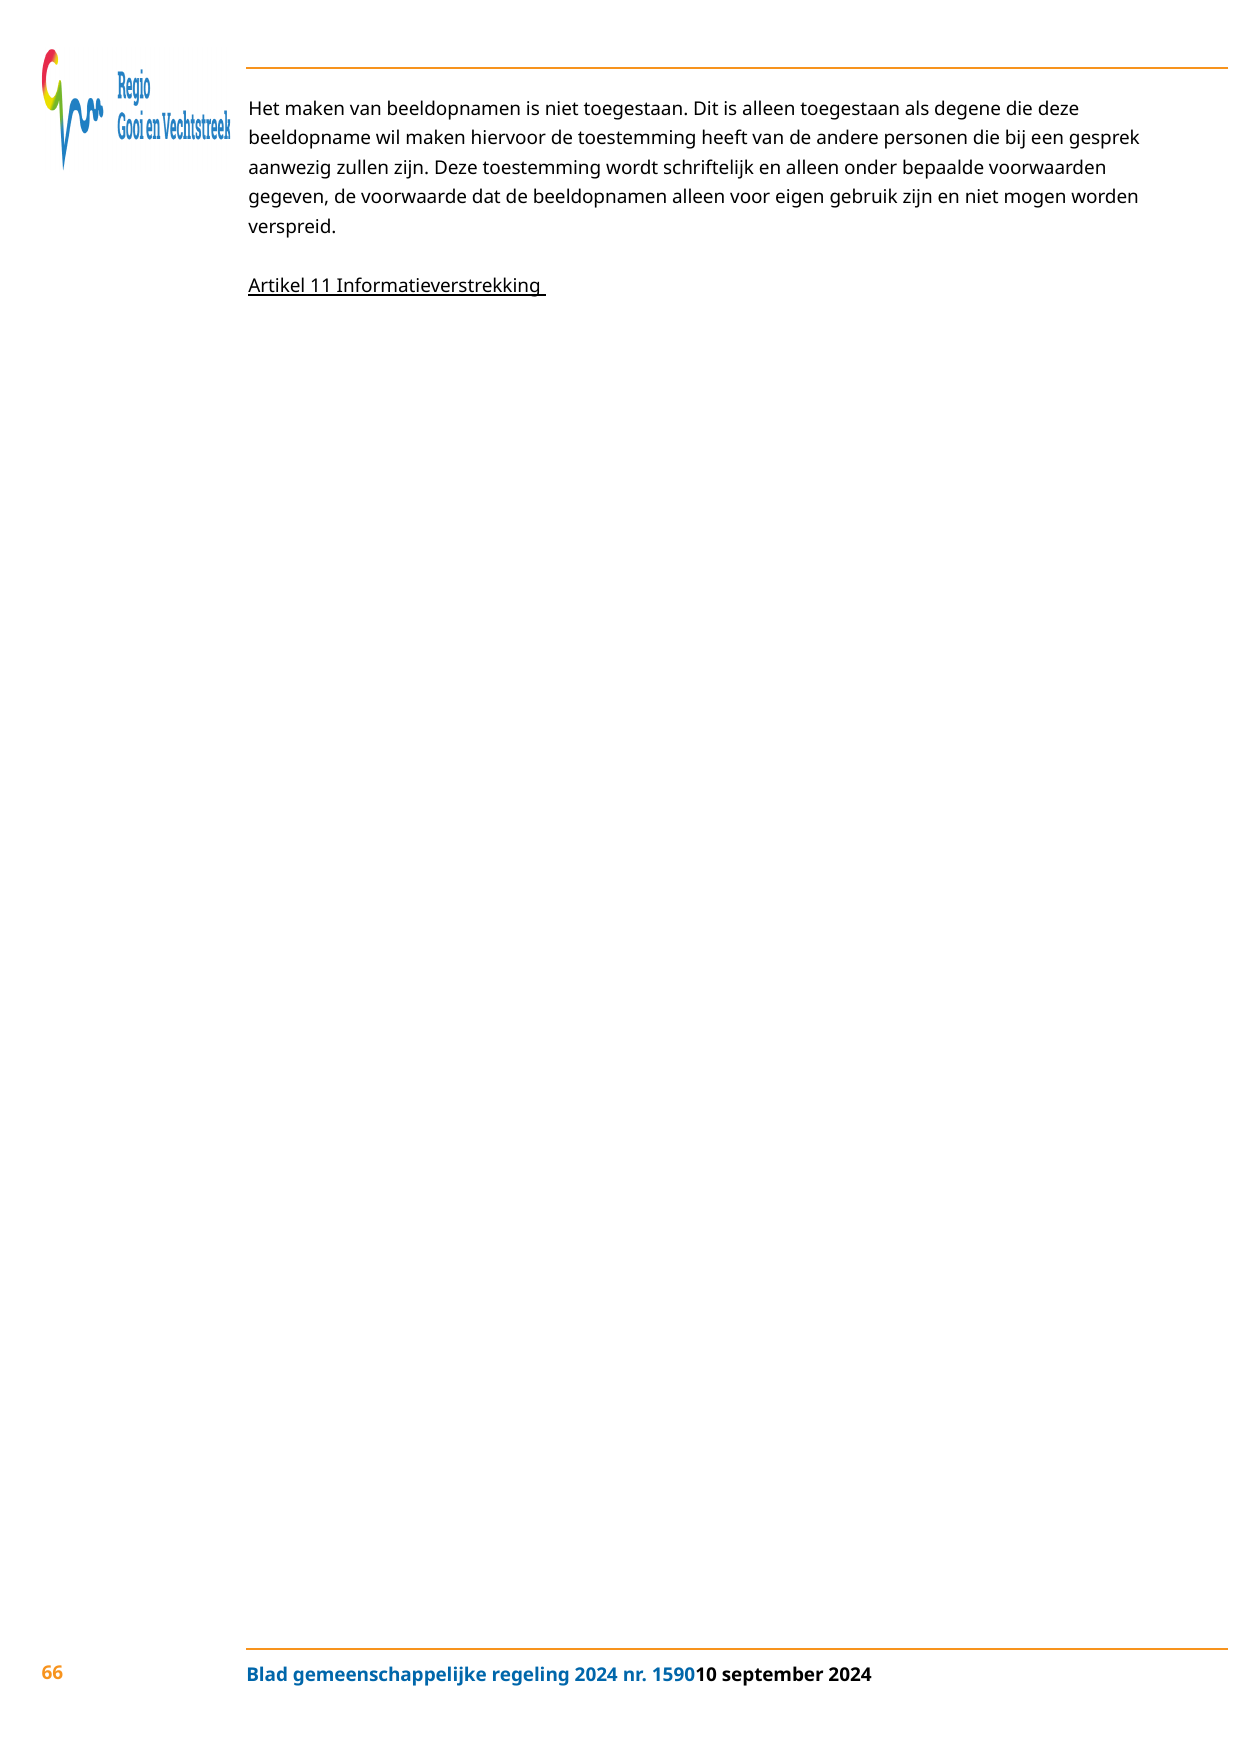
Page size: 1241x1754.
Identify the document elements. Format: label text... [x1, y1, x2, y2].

text Het maken van beeldopnamen is niet toegestaan. Dit is alleen toegestaan als degene die deze beeldopname wil maken hiervoor de toestemming heeft van de andere personen die bij een gesprek aanwezig zullen zijn. Deze toestemming wordt schriftelijk en alleen onder bepaalde voorwaarden gegeven, de voorwaarde dat de beeldopnamen alleen voor eigen gebruik zijn en niet mogen worden verspreid. [248, 95, 1152, 239]
text Artikel 11 Informatieverstrekking [248, 272, 1152, 298]
picture [41, 47, 231, 172]
